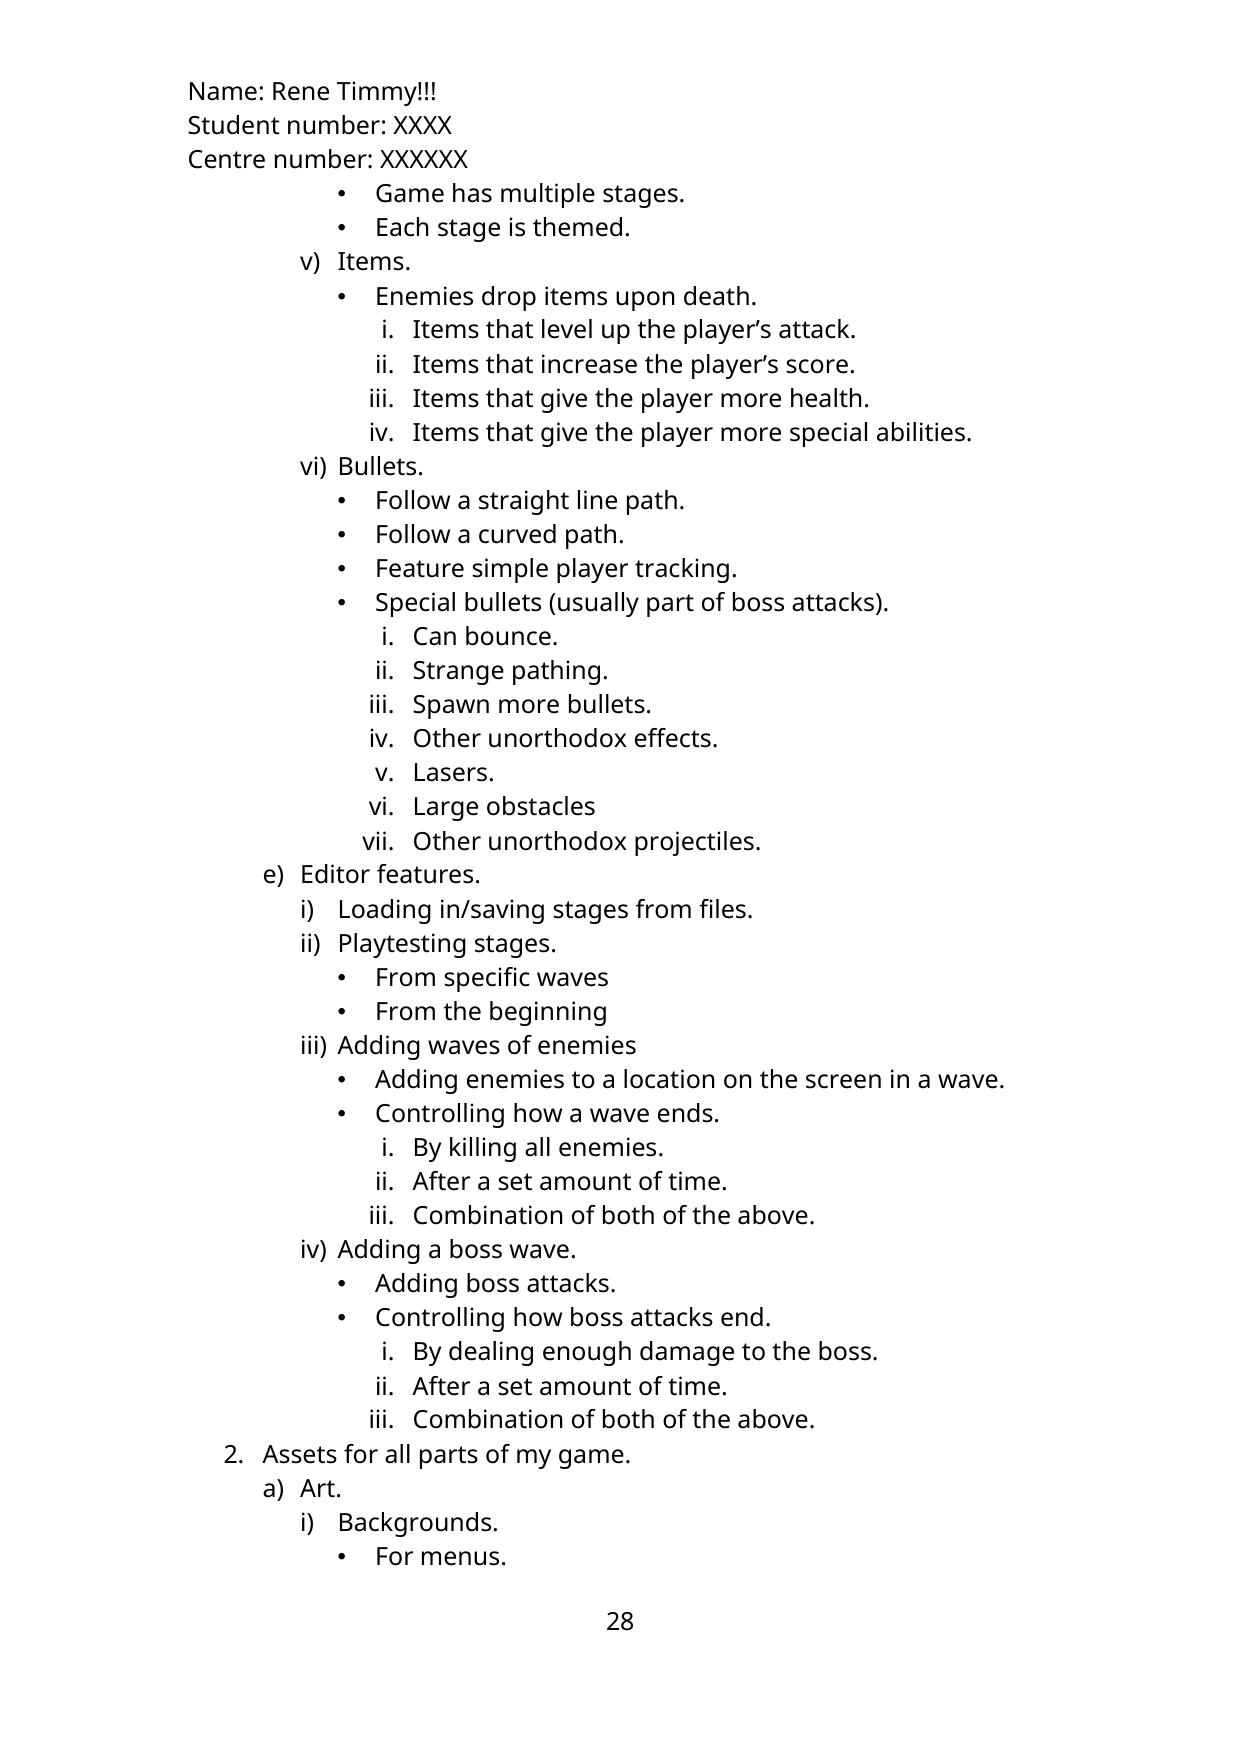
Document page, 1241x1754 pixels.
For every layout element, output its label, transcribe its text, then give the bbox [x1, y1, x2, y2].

list Items that give the player more health. [394, 380, 1053, 414]
list Other unorthodox projectiles. [394, 823, 1053, 857]
list Items that give the player more special abilities. [394, 414, 1053, 448]
list Strange pathing. [394, 653, 1053, 687]
list After a set amount of time. [394, 1368, 1053, 1402]
list Enemies drop items upon death. [337, 278, 1053, 312]
list From the beginning [337, 993, 1053, 1027]
list Items. [300, 244, 1053, 278]
list Loading in/saving stages from files. [300, 891, 1053, 925]
list Controlling how boss attacks end. [337, 1300, 1053, 1334]
list Other unorthodox effects. [394, 721, 1053, 755]
list Follow a straight line path. [337, 482, 1053, 517]
list Combination of both of the above. [394, 1198, 1053, 1232]
list Each stage is themed. [337, 210, 1053, 244]
list Follow a curved path. [337, 517, 1053, 551]
list Bullets. [300, 448, 1053, 482]
list Adding boss attacks. [337, 1266, 1053, 1300]
list Adding waves of enemies [300, 1027, 1053, 1062]
list Controlling how a wave ends. [337, 1096, 1053, 1130]
list By dealing enough damage to the boss. [394, 1334, 1053, 1368]
list Can bounce. [394, 619, 1053, 653]
list Large obstacles [394, 789, 1053, 823]
list Editor features. [262, 857, 1053, 891]
list For menus. [337, 1538, 1053, 1572]
list Assets for all parts of my game. [244, 1436, 1053, 1470]
list Spawn more bullets. [394, 687, 1053, 721]
list Items that level up the player’s attack. [394, 312, 1053, 346]
list By killing all enemies. [394, 1130, 1053, 1164]
list Feature simple player tracking. [337, 551, 1053, 585]
list Special bullets (usually part of boss attacks). [337, 585, 1053, 619]
list Items that increase the player’s score. [394, 346, 1053, 380]
list Playtesting stages. [300, 925, 1053, 959]
list Adding enemies to a location on the screen in a wave. [337, 1062, 1053, 1096]
list Lasers. [394, 755, 1053, 789]
list Art. [262, 1470, 1053, 1504]
list Game has multiple stages. [337, 176, 1053, 210]
list Combination of both of the above. [394, 1402, 1053, 1436]
list Adding a boss wave. [300, 1232, 1053, 1266]
list From specific waves [337, 959, 1053, 993]
list Backgrounds. [300, 1504, 1053, 1538]
list After a set amount of time. [394, 1164, 1053, 1198]
